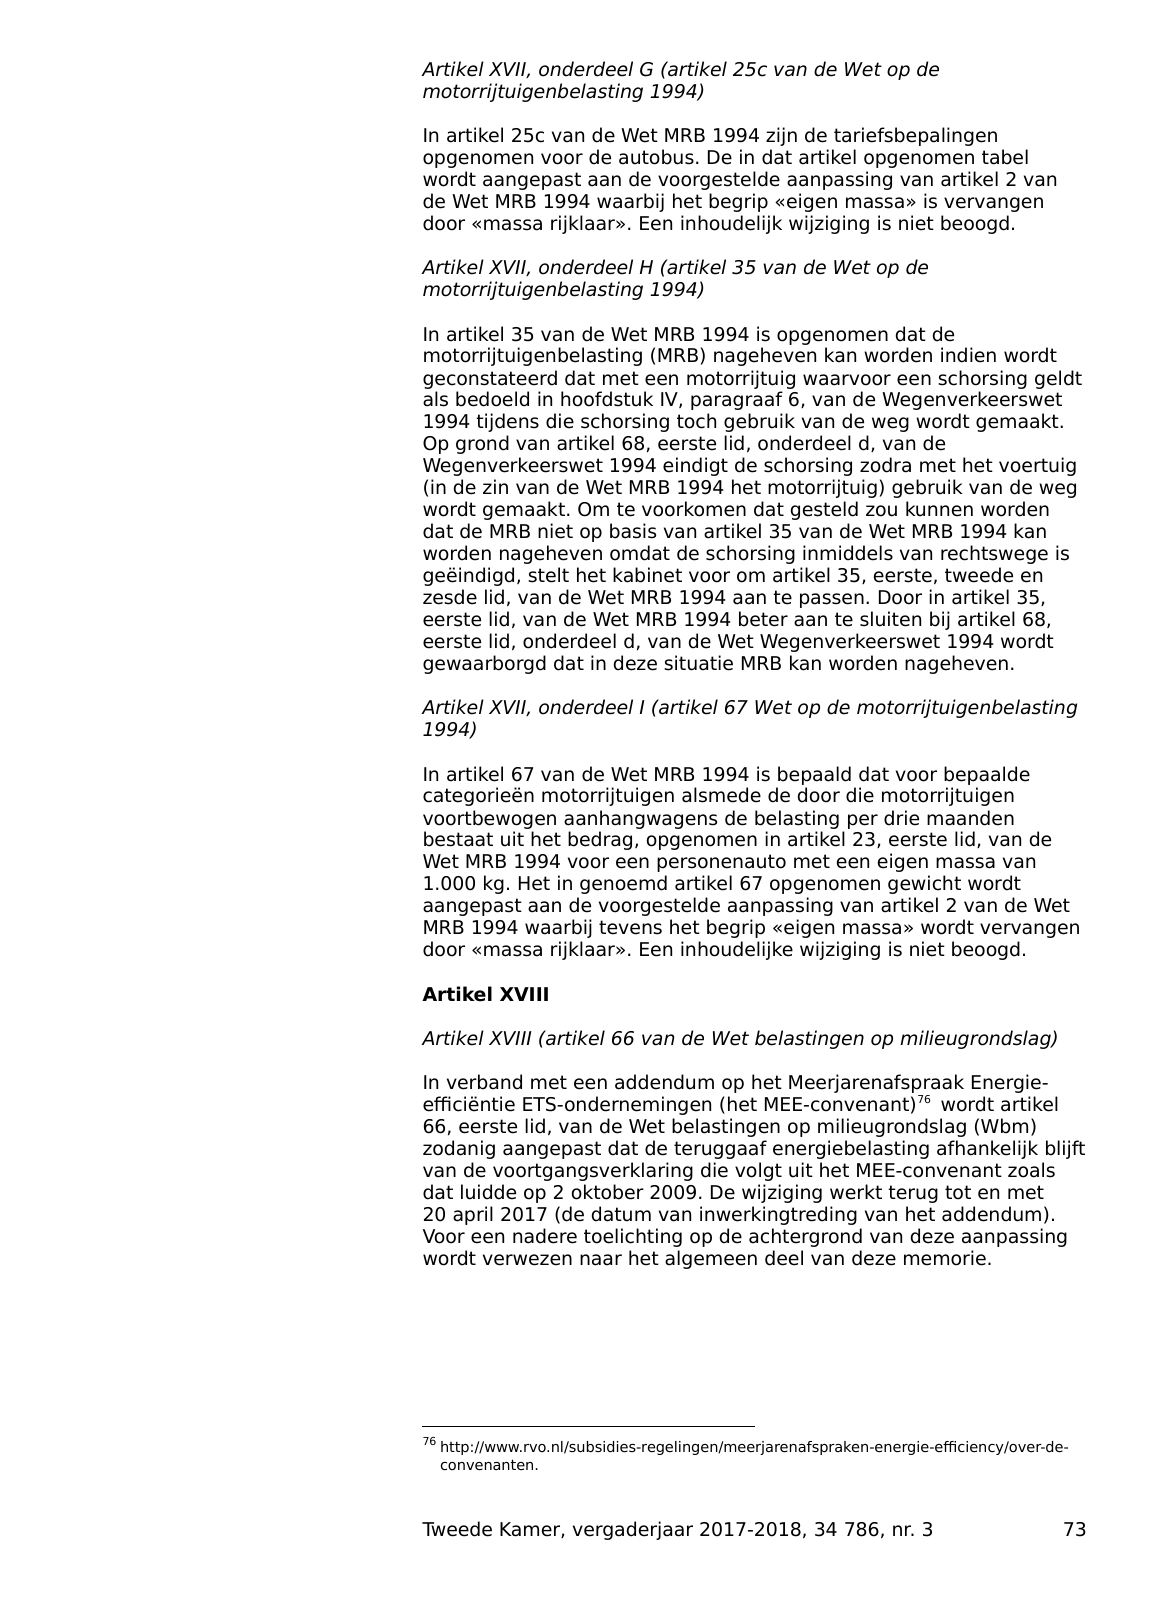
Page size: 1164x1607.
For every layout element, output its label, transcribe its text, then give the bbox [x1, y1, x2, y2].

subtitle Artikel XVII, onderdeel I (artikel 67 Wet op de motorrijtuigenbelasting 1994) [422, 697, 1087, 741]
text In artikel 67 van de Wet MRB 1994 is bepaald dat voor bepaalde categorieën motorrijtuigen alsmede de door die motorrijtuigen voortbewogen aanhangwagens de belasting per drie maanden bestaat uit het bedrag, opgenomen in artikel 23, eerste lid, van de Wet MRB 1994 voor een personenauto met een eigen massa van 1.000 kg. Het in genoemd artikel 67 opgenomen gewicht wordt aangepast aan de voorgestelde aanpassing van artikel 2 van de Wet MRB 1994 waarbij tevens het begrip «eigen massa» wordt vervangen door «massa rijklaar». Een inhoudelijke wijziging is niet beoogd. [422, 763, 1087, 961]
subtitle Artikel XVII, onderdeel H (artikel 35 van de Wet op de motorrijtuigenbelasting 1994) [422, 257, 1087, 301]
subtitle Artikel XVIII [422, 983, 1087, 1005]
text In verband met een addendum op het Meerjarenafspraak Energie-efficiëntie ETS-ondernemingen (het MEE-convenant) wordt artikel 66, eerste lid, van de Wet belastingen op milieugrondslag (Wbm) zodanig aangepast dat de teruggaaf energiebelasting afhankelijk blijft van de voortgangsverklaring die volgt uit het MEE-convenant zoals dat luidde op 2 oktober 2009. De wijziging werkt terug tot en met 20 april 2017 (de datum van inwerkingtreding van het addendum). Voor een nadere toelichting op de achtergrond van deze aanpassing wordt verwezen naar het algemeen deel van deze memorie. [422, 1072, 1087, 1269]
subtitle Artikel XVIII (artikel 66 van de Wet belastingen op milieugrondslag) [422, 1028, 1087, 1049]
subtitle Artikel XVII, onderdeel G (artikel 25c van de Wet op de motorrijtuigenbelasting 1994) [422, 59, 1087, 103]
text In artikel 25c van de Wet MRB 1994 zijn de tariefsbepalingen opgenomen voor de autobus. De in dat artikel opgenomen tabel wordt aangepast aan de voorgestelde aanpassing van artikel 2 van de Wet MRB 1994 waarbij het begrip «eigen massa» is vervangen door «massa rijklaar». Een inhoudelijk wijziging is niet beoogd. [422, 125, 1087, 235]
text In artikel 35 van de Wet MRB 1994 is opgenomen dat de motorrijtuigenbelasting (MRB) nageheven kan worden indien wordt geconstateerd dat met een motorrijtuig waarvoor een schorsing geldt als bedoeld in hoofdstuk IV, paragraaf 6, van de Wegenverkeerswet 1994 tijdens die schorsing toch gebruik van de weg wordt gemaakt. Op grond van artikel 68, eerste lid, onderdeel d, van de Wegenverkeerswet 1994 eindigt de schorsing zodra met het voertuig (in de zin van de Wet MRB 1994 het motorrijtuig) gebruik van de weg wordt gemaakt. Om te voorkomen dat gesteld zou kunnen worden dat de MRB niet op basis van artikel 35 van de Wet MRB 1994 kan worden nageheven omdat de schorsing inmiddels van rechtswege is geëindigd, stelt het kabinet voor om artikel 35, eerste, tweede en zesde lid, van de Wet MRB 1994 aan te passen. Door in artikel 35, eerste lid, van de Wet MRB 1994 beter aan te sluiten bij artikel 68, eerste lid, onderdeel d, van de Wet Wegenverkeerswet 1994 wordt gewaarborgd dat in deze situatie MRB kan worden nageheven. [422, 323, 1087, 675]
text http://www.rvo.nl/subsidies-regelingen/meerjarenafspraken-energie-efficiency/over-de-convenanten. [422, 1435, 1087, 1474]
